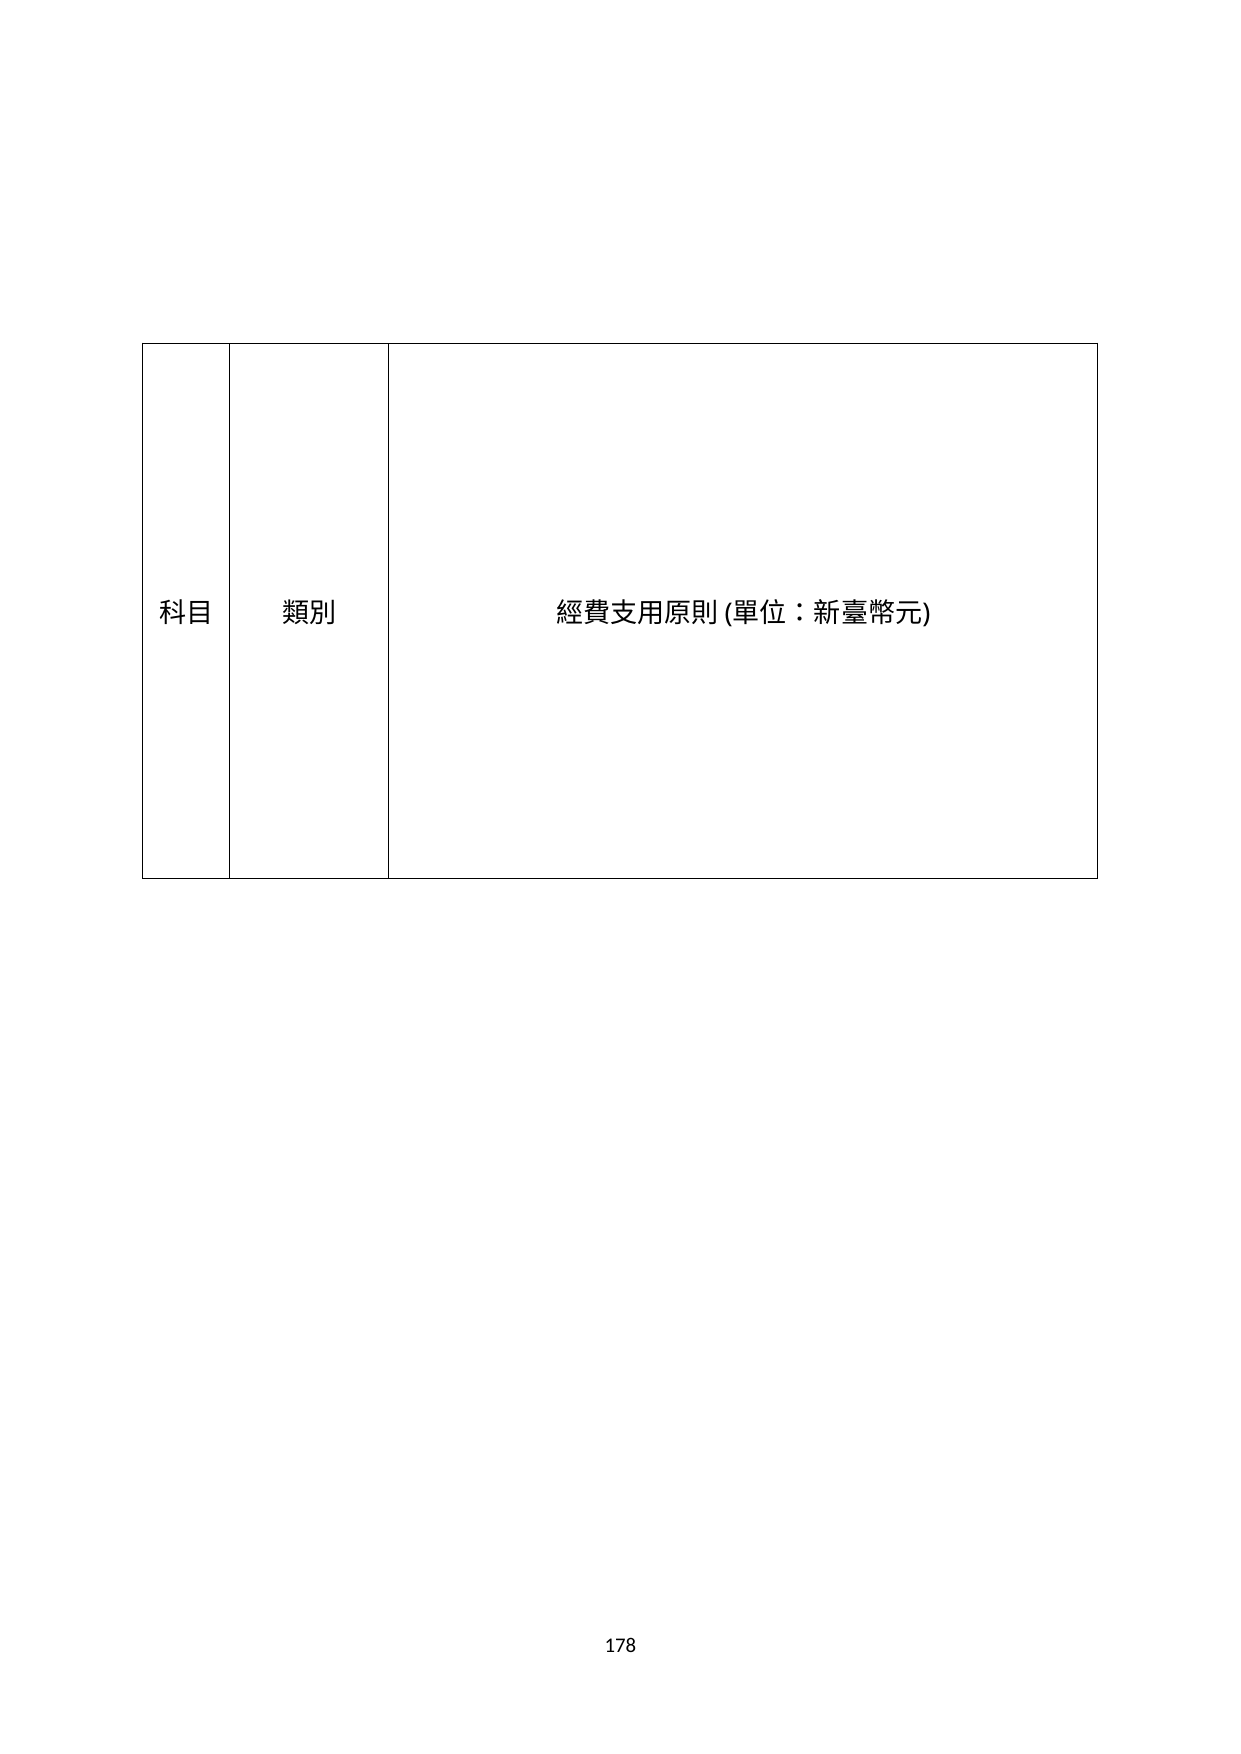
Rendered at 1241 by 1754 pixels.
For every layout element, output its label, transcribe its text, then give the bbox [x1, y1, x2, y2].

table_header 經費支用原則 (單位：新臺幣元) [389, 344, 1097, 878]
table_header 科目 [143, 344, 229, 878]
table_header 類別 [230, 344, 388, 878]
